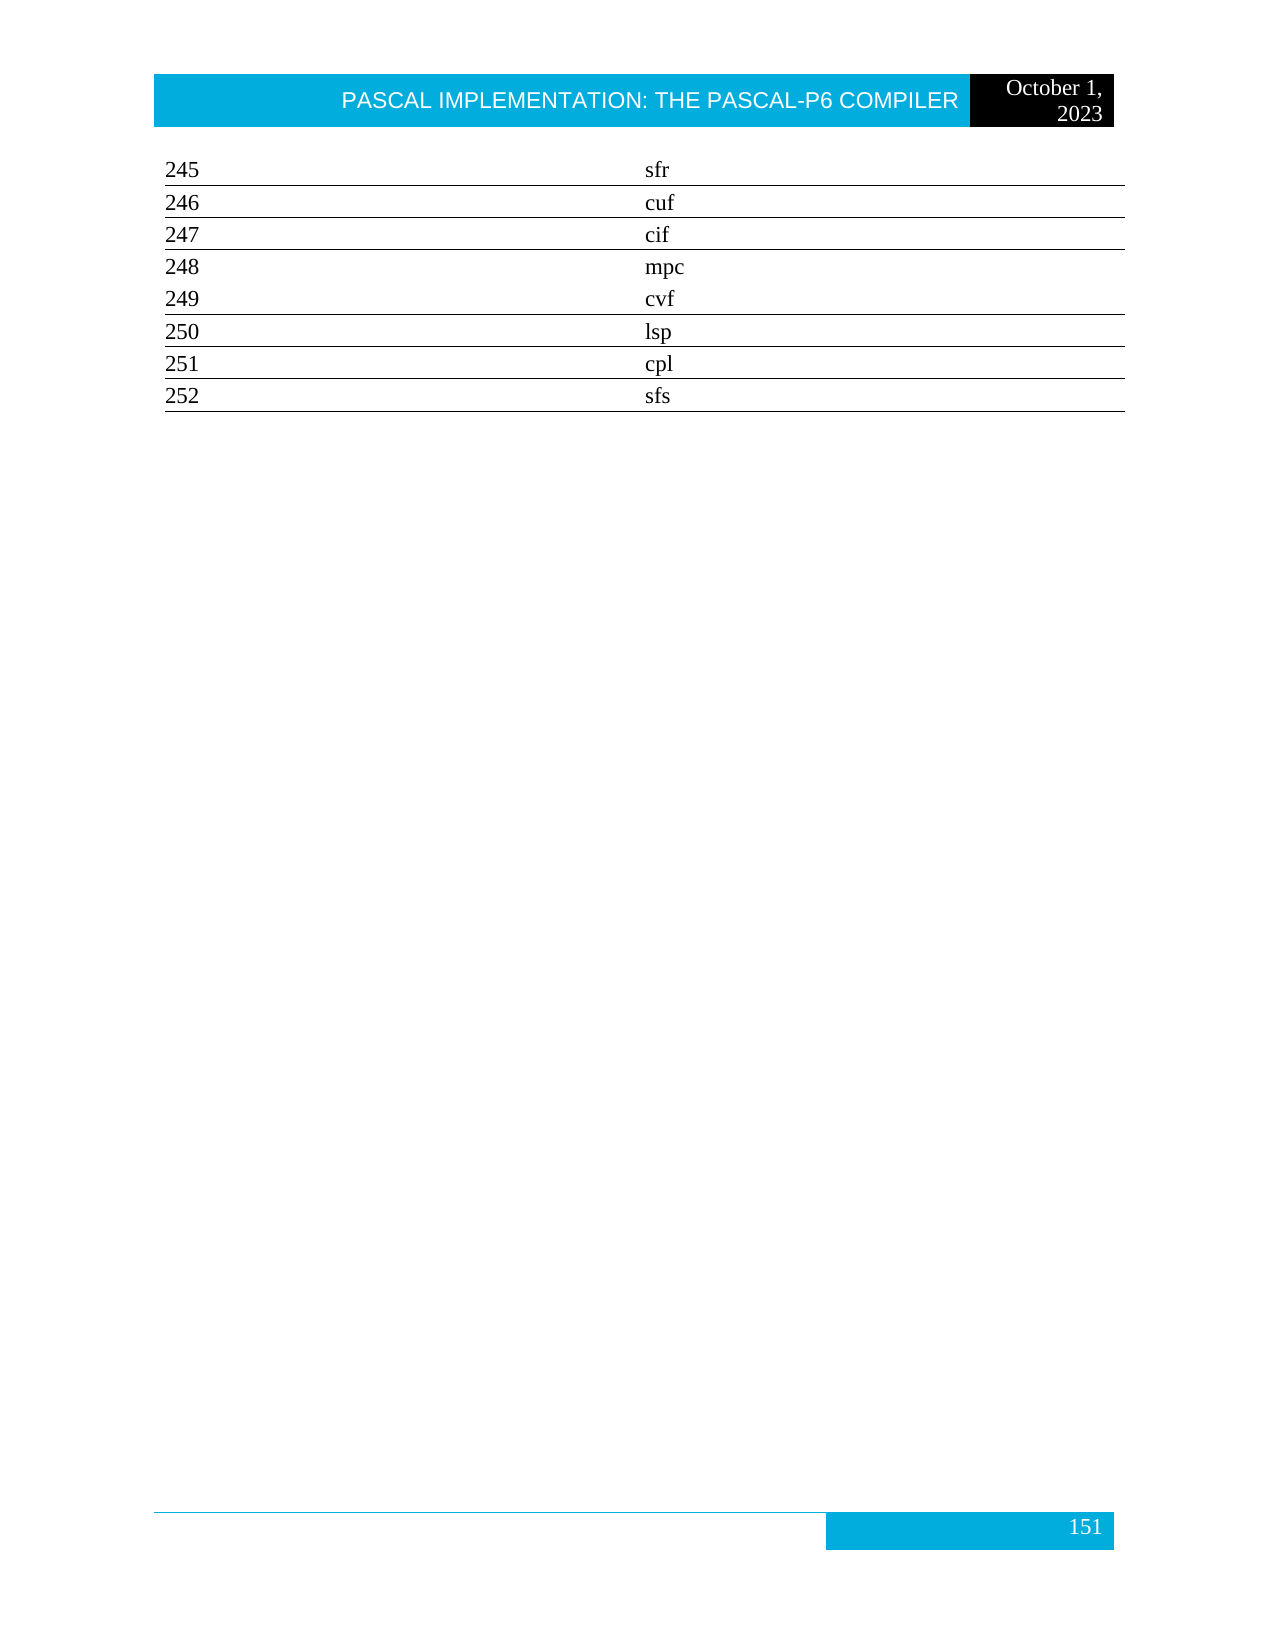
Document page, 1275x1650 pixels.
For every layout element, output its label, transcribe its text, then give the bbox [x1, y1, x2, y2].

table_cell 245 [165, 153, 645, 185]
table_header cpl [645, 347, 1125, 378]
table_header 251 [165, 347, 645, 378]
table_cell cuf [645, 186, 1125, 217]
table_header cvf [645, 282, 1125, 314]
table_header 249 [165, 282, 645, 314]
table_header 250 [165, 315, 645, 346]
table_cell sfr [645, 153, 1125, 185]
table_header mpc [645, 250, 1125, 282]
table_header 248 [165, 250, 645, 282]
table_header 247 [165, 218, 645, 249]
table_header cif [645, 218, 1125, 249]
table_header sfs [645, 379, 1125, 411]
table_cell 246 [165, 186, 645, 217]
table_header lsp [645, 315, 1125, 346]
table_header 252 [165, 379, 645, 411]
